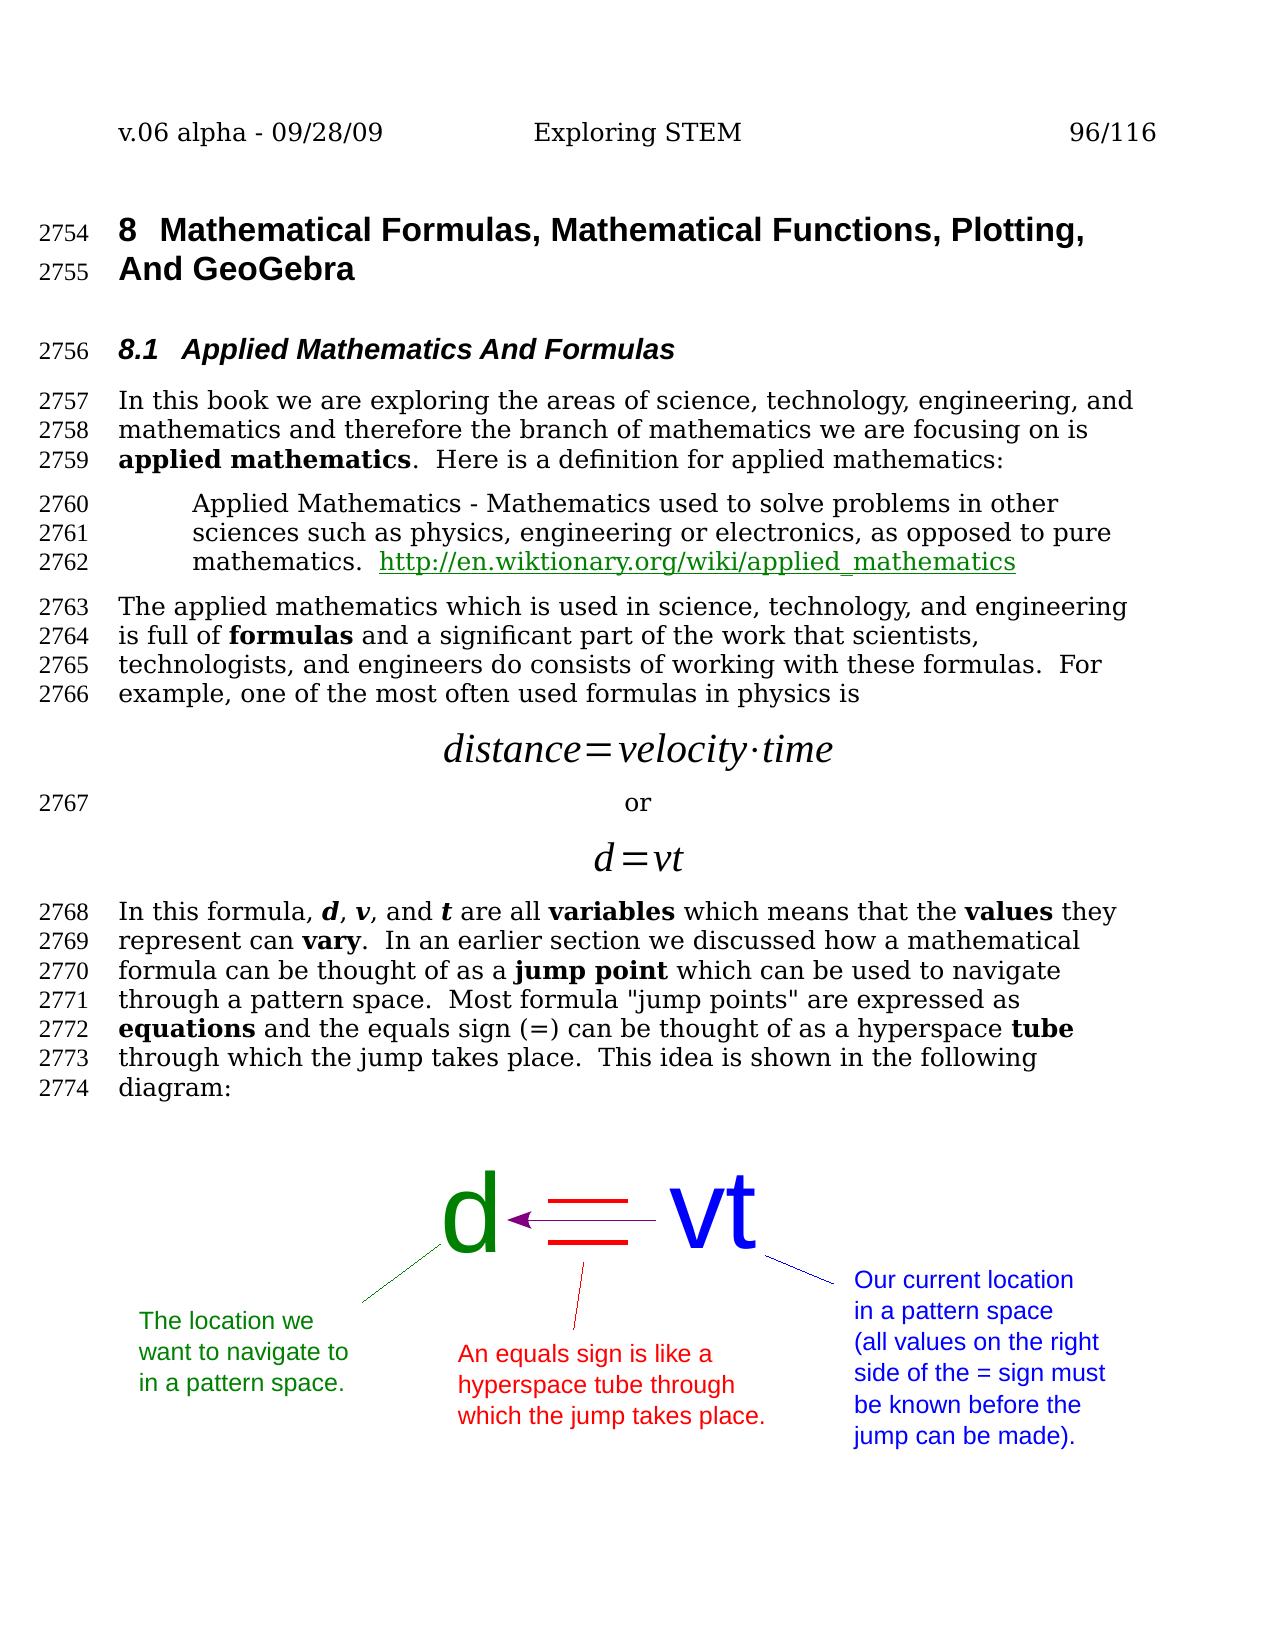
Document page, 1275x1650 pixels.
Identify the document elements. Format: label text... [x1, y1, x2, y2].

text or [118, 788, 1157, 817]
text In this book we are exploring the areas of science, technology, engineering, and mathematics and therefore the branch of mathematics we are focusing on is applied mathematics. Here is a definition for applied mathematics: [118, 387, 1157, 474]
text Applied Mathematics - Mathematics used to solve problems in other sciences such as physics, engineering or electronics, as opposed to pure mathematics. http://en.wiktionary.org/wiki/applied_mathematics [192, 489, 1157, 577]
subtitle Mathematical Formulas, Mathematical Functions, Plotting, And GeoGebra [118, 210, 1157, 287]
text The applied mathematics which is used in science, technology, and engineering is full of formulas and a significant part of the work that scientists, technologists, and engineers do consists of working with these formulas. For example, one of the most often used formulas in physics is [118, 592, 1157, 709]
text In this formula, d, v, and t are all variables which means that the values they represent can vary. In an earlier section we discussed how a mathematical formula can be thought of as a jump point which can be used to navigate through a pattern space. Most formula "jump points" are expressed as equations and the equals sign (=) can be thought of as a hyperspace tube through which the jump takes place. This idea is shown in the following diagram: [118, 897, 1157, 1102]
subtitle Applied Mathematics And Formulas [118, 332, 1157, 366]
